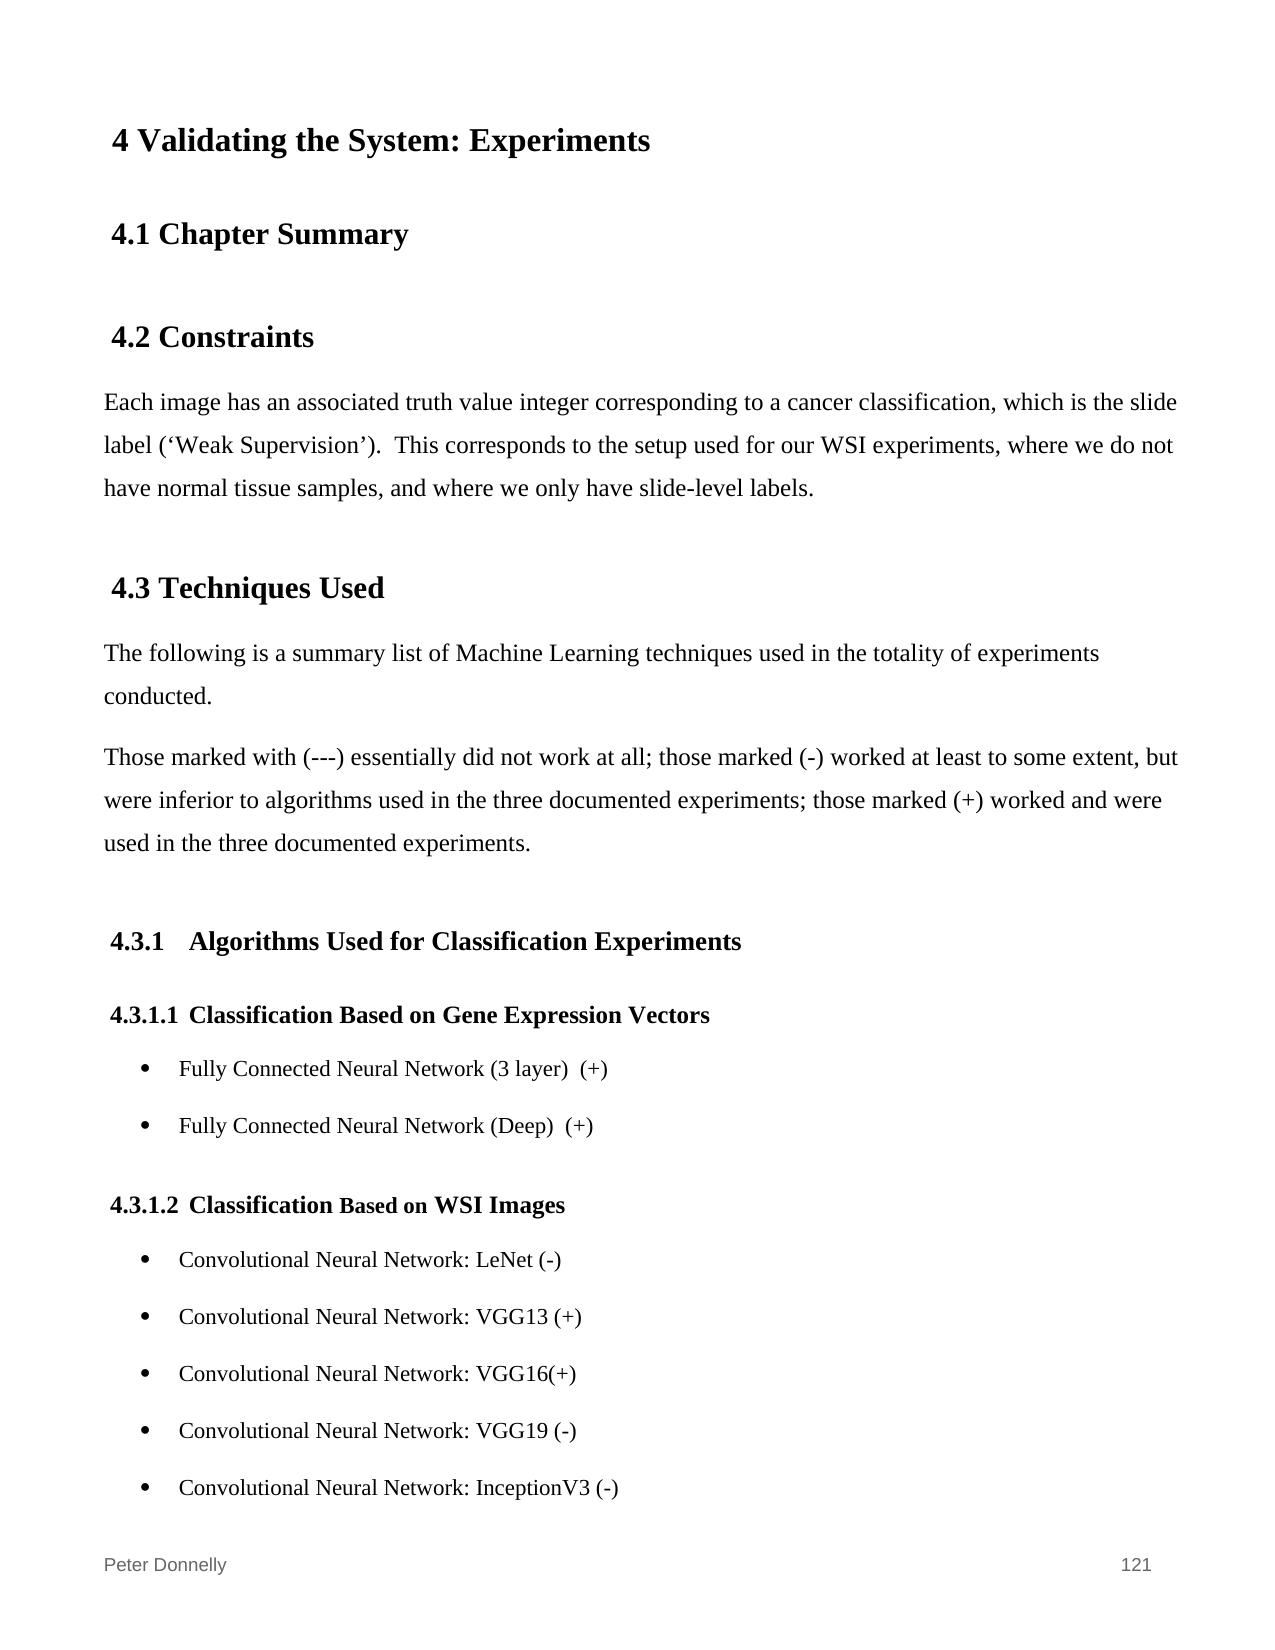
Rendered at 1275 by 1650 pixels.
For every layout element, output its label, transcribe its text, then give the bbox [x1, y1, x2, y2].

list Fully Connected Neural Network (3 layer) (+) [141, 1055, 1181, 1082]
text Each image has an associated truth value integer corresponding to a cancer classification, which is the slide label (‘Weak Supervision’). This corresponds to the setup used for our WSI experiments, where we do not have normal tissue samples, and where we only have slide-level labels. [103, 387, 1181, 502]
subtitle Validating the System: Experiments [103, 120, 1181, 158]
list Fully Connected Neural Network (Deep) (+) [141, 1112, 1181, 1139]
text The following is a summary list of Machine Learning techniques used in the totality of experiments conducted. [103, 638, 1181, 710]
list Convolutional Neural Network: VGG16(+) [141, 1360, 1181, 1386]
list Convolutional Neural Network: VGG13 (+) [141, 1303, 1181, 1329]
list Convolutional Neural Network: InceptionV3 (-) [141, 1474, 1181, 1501]
text Those marked with (---) essentially did not work at all; those marked (-) worked at least to some extent, but were inferior to algorithms used in the three documented experiments; those marked (+) worked and were used in the three documented experiments. [103, 742, 1181, 857]
subtitle Classification Based on WSI Images [103, 1190, 1181, 1219]
subtitle Classification Based on Gene Expression Vectors [103, 1000, 1181, 1029]
subtitle Constraints [103, 319, 1181, 355]
subtitle Chapter Summary [103, 215, 1181, 251]
list Convolutional Neural Network: VGG19 (-) [141, 1417, 1181, 1443]
subtitle Algorithms Used for Classification Experiments [103, 924, 1181, 956]
list Convolutional Neural Network: LeNet (-) [141, 1246, 1181, 1272]
subtitle Techniques Used [103, 570, 1181, 606]
